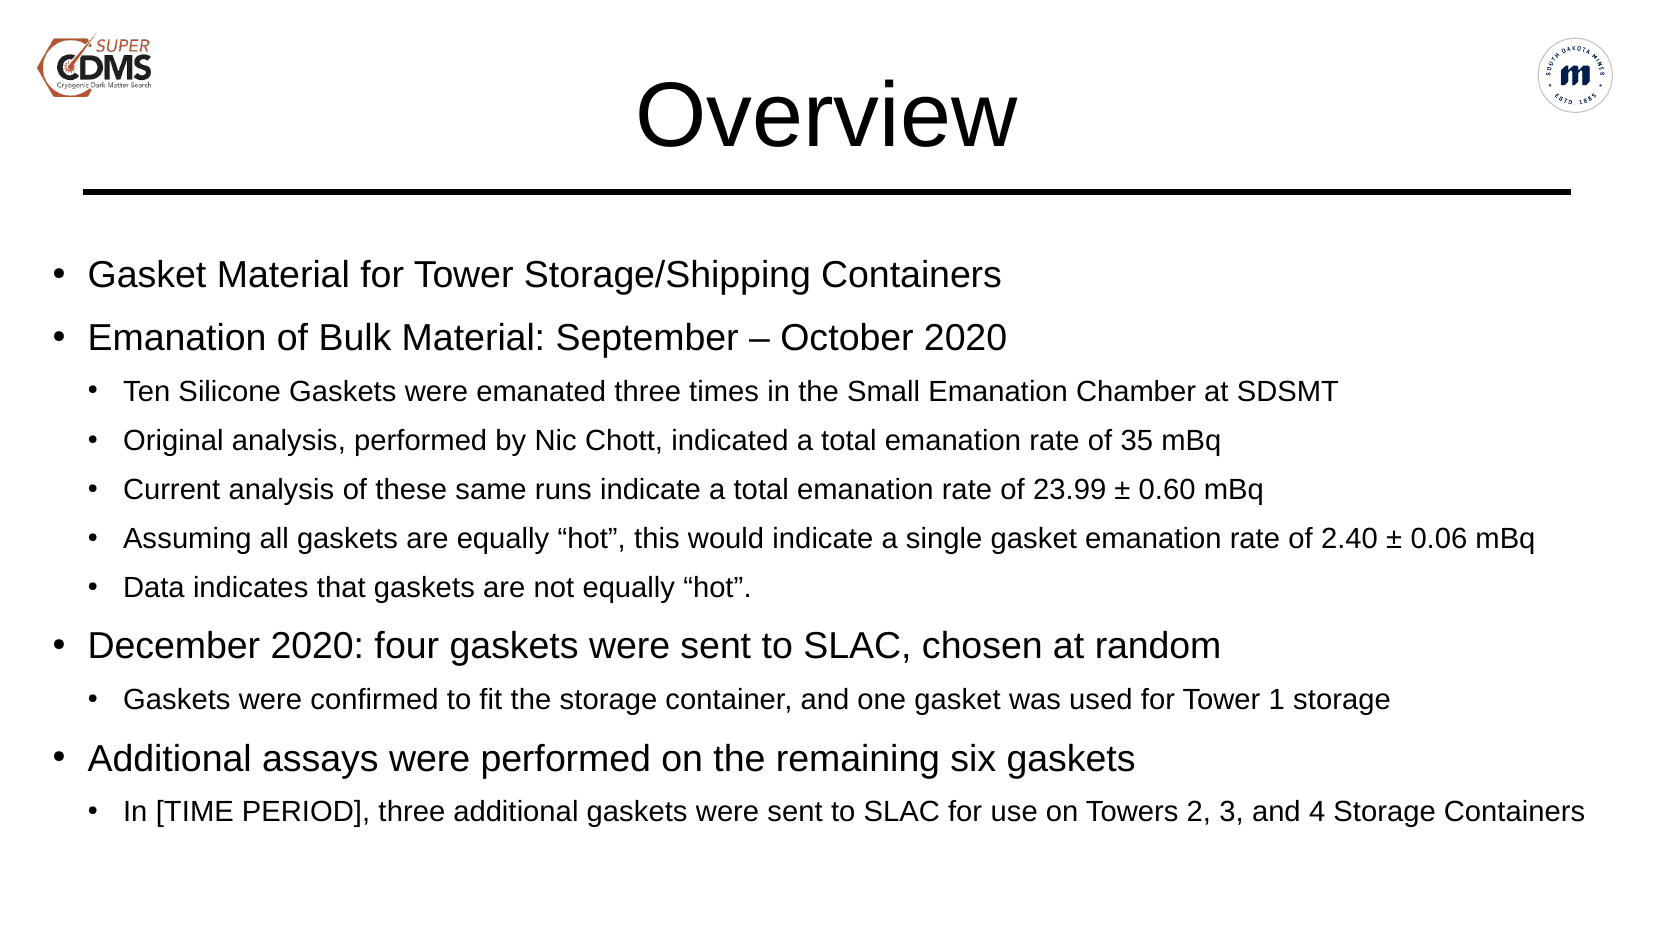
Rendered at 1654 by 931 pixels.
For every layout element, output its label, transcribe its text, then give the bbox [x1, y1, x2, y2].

title Overview [82, 37, 1571, 193]
picture [1571, 37, 1613, 113]
picture [37, 32, 151, 97]
text_box Gasket Material for Tower Storage/Shipping Containers Emanation of Bulk Material: September – October 2020 Ten Silicone Gaskets were emanated three times in the Small Emanation Chamber at SDSMT Original analysis, performed by Nic Chott, indicated a total emanation rate of 35 mBq Current analysis of these same runs indicate a total emanation rate of 23.99 ± 0.60 mBq Assuming all gaskets are equally “hot”, this would indicate a single gasket emanation rate of 2.40 ± 0.06 mBq Data indicates that gaskets are not equally “hot”. December 2020: four gaskets were sent to SLAC, chosen at random Gaskets were confirmed to fit the storage container, and one gasket was used for Tower 1 storage Additional assays were performed on the remaining six gaskets In [TIME PERIOD], three additional gaskets were sent to SLAC for use on Towers 2, 3, and 4 Storage Containers [37, 225, 1613, 901]
